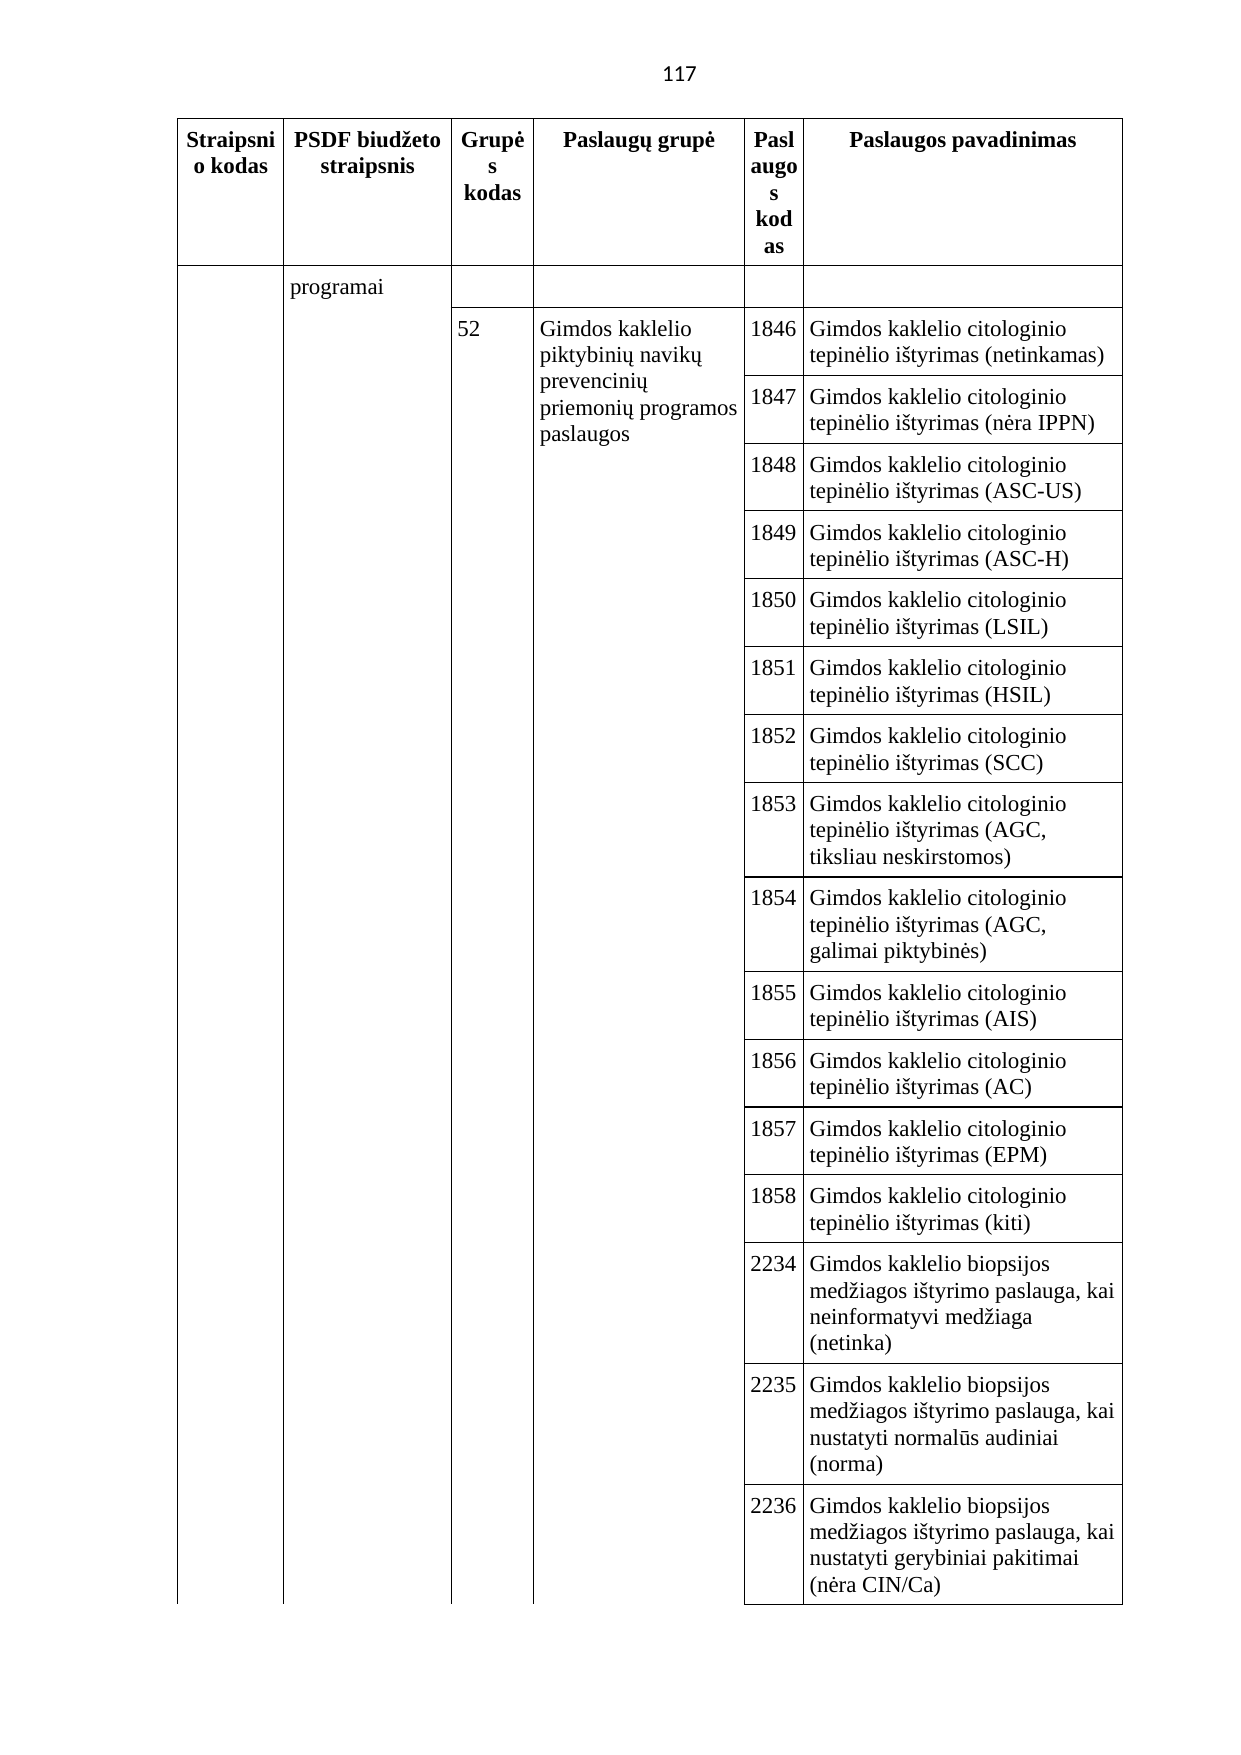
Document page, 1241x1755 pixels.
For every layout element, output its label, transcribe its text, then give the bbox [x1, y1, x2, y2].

table_cell [178, 1242, 283, 1363]
table_cell [284, 578, 451, 646]
table_cell 1847 [745, 376, 803, 442]
table_cell 1854 [745, 878, 803, 971]
table_cell [452, 1242, 533, 1363]
table_cell [452, 1039, 533, 1106]
table_cell [284, 1039, 451, 1106]
table_cell 2236 [745, 1485, 803, 1604]
table_cell Gimdos kaklelio citologinio tepinėlio ištyrimas (EPM) [804, 1108, 1122, 1174]
table_cell Gimdos kaklelio citologinio tepinėlio ištyrimas (kiti) [804, 1175, 1122, 1242]
table_cell [284, 971, 451, 1038]
table_cell [284, 1242, 451, 1363]
table_cell [534, 876, 744, 971]
table_cell Gimdos kaklelio citologinio tepinėlio ištyrimas (netinkamas) [804, 308, 1122, 374]
table_cell [178, 375, 283, 442]
table_cell [284, 307, 451, 374]
table_cell 1857 [745, 1108, 803, 1174]
table_cell Gimdos kaklelio citologinio tepinėlio ištyrimas (HSIL) [804, 647, 1122, 714]
table_cell [284, 1363, 451, 1483]
table_cell Gimdos kaklelio citologinio tepinėlio ištyrimas (LSIL) [804, 579, 1122, 646]
table_cell [534, 1039, 744, 1106]
table_cell [534, 1484, 744, 1604]
table_cell [452, 443, 533, 510]
table_cell 1858 [745, 1175, 803, 1242]
table_cell [452, 1484, 533, 1604]
table_cell [804, 266, 1122, 307]
table_cell Gimdos kaklelio biopsijos medžiagos ištyrimo paslauga, kai neinformatyvi medžiaga (netinka) [804, 1243, 1122, 1363]
table_cell [452, 971, 533, 1038]
table_header Paslaugos kodas [745, 119, 803, 265]
table_cell 1846 [745, 308, 803, 374]
table_cell 2235 [745, 1364, 803, 1483]
table_cell [178, 782, 283, 876]
table_header Paslaugos pavadinimas [804, 119, 1122, 265]
table_cell 1855 [745, 972, 803, 1038]
table_cell [178, 1174, 283, 1242]
table_cell [284, 1106, 451, 1174]
table_cell [178, 971, 283, 1038]
table_cell [178, 1363, 283, 1483]
table_cell [452, 375, 533, 442]
table_cell 1849 [745, 511, 803, 578]
table_cell 1850 [745, 579, 803, 646]
table_cell [534, 1363, 744, 1483]
table_cell [452, 1106, 533, 1174]
table_cell Gimdos kaklelio citologinio tepinėlio ištyrimas (SCC) [804, 715, 1122, 782]
table_cell Gimdos kaklelio citologinio tepinėlio ištyrimas (AIS) [804, 972, 1122, 1038]
table_cell [534, 971, 744, 1038]
table_cell 1856 [745, 1040, 803, 1106]
table_cell Gimdos kaklelio citologinio tepinėlio ištyrimas (ASC-H) [804, 511, 1122, 578]
table_cell [178, 266, 283, 307]
table_cell Gimdos kaklelio biopsijos medžiagos ištyrimo paslauga, kai nustatyti gerybiniai pakitimai (nėra CIN/Ca) [804, 1485, 1122, 1604]
table_cell Gimdos kaklelio citologinio tepinėlio ištyrimas (AGC, tiksliau neskirstomos) [804, 783, 1122, 876]
table_cell [452, 714, 533, 782]
table_cell [452, 1174, 533, 1242]
table_cell 52 [452, 308, 533, 374]
table_cell [534, 510, 744, 578]
table_cell Gimdos kaklelio biopsijos medžiagos ištyrimo paslauga, kai nustatyti normalūs audiniai (norma) [804, 1364, 1122, 1483]
table_header PSDF biudžeto straipsnis [284, 119, 451, 265]
table_cell [452, 876, 533, 971]
table_cell [534, 1106, 744, 1174]
table_cell [178, 876, 283, 971]
table_cell 1848 [745, 444, 803, 510]
table_cell 1852 [745, 715, 803, 782]
table_cell Gimdos kaklelio citologinio tepinėlio ištyrimas (nėra IPPN) [804, 376, 1122, 442]
table_cell [452, 782, 533, 876]
table_cell [284, 375, 451, 442]
table_cell [284, 1174, 451, 1242]
table_cell Gimdos kaklelio citologinio tepinėlio ištyrimas (AC) [804, 1040, 1122, 1106]
table_cell [452, 266, 533, 307]
table_cell Gimdos kaklelio piktybinių navikų prevencinių priemonių programos paslaugos [534, 308, 744, 510]
table_cell [452, 510, 533, 578]
table_cell [534, 1174, 744, 1242]
table_cell [534, 646, 744, 714]
table_cell [284, 876, 451, 971]
table_cell [452, 1363, 533, 1483]
table_cell [534, 782, 744, 876]
table_cell 2234 [745, 1243, 803, 1363]
table_cell Gimdos kaklelio citologinio tepinėlio ištyrimas (ASC-US) [804, 444, 1122, 510]
table_cell [178, 646, 283, 714]
table_cell [178, 714, 283, 782]
table_cell Gimdos kaklelio citologinio tepinėlio ištyrimas (AGC, galimai piktybinės) [804, 878, 1122, 971]
table_header Grupės kodas [452, 119, 533, 265]
table_cell [452, 578, 533, 646]
table_cell [284, 646, 451, 714]
table_cell [284, 510, 451, 578]
table_cell [178, 578, 283, 646]
table_cell [178, 443, 283, 510]
table_cell [534, 714, 744, 782]
table_cell [178, 307, 283, 374]
table_cell [284, 782, 451, 876]
table_cell [452, 646, 533, 714]
table_cell [178, 1484, 283, 1604]
table_cell [284, 714, 451, 782]
table_cell [745, 266, 803, 307]
table_cell 1851 [745, 647, 803, 714]
table_cell [284, 443, 451, 510]
table_cell [178, 510, 283, 578]
table_cell [284, 1484, 451, 1604]
table_cell [534, 1242, 744, 1363]
table_cell 1853 [745, 783, 803, 876]
table_header Straipsnio kodas [178, 119, 283, 265]
table_header Paslaugų grupė [534, 119, 744, 265]
table_cell [534, 578, 744, 646]
table_cell programai [284, 266, 451, 307]
table_cell [534, 266, 744, 307]
table_cell [178, 1039, 283, 1106]
table_cell [178, 1106, 283, 1174]
